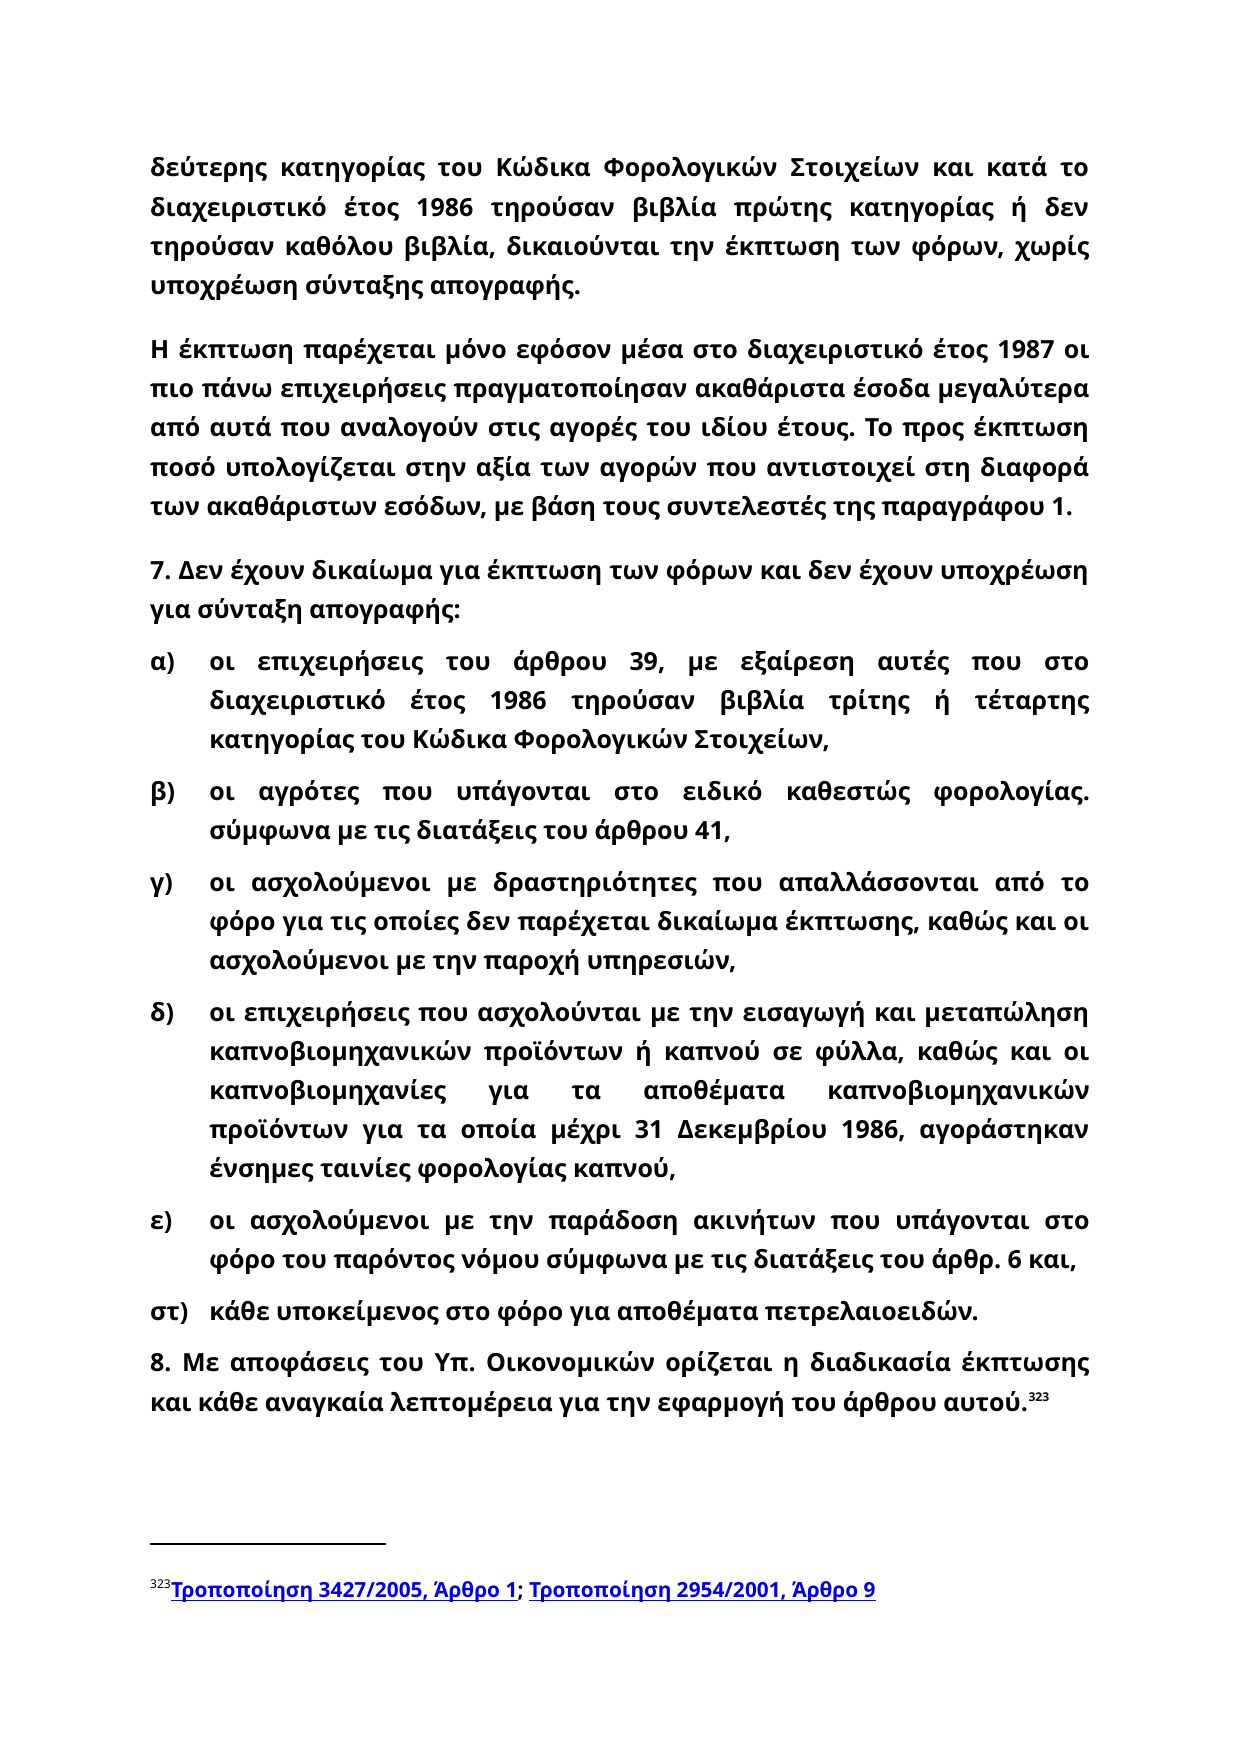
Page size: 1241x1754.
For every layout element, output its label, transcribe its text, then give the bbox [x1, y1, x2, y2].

list δ) οι επιχειρήσεις που ασχολούνται με την εισαγωγή και μεταπώληση καπνοβιομηχανικών προϊόντων ή καπνού σε φύλλα, καθώς και οι καπνοβιομηχανίες για τα αποθέματα καπνοβιομηχανικών προϊόντων για τα οποία μέχρι 31 Δεκεμβρίου 1986, αγοράστηκαν ένσημες ταινίες φορολογίας καπνού, [150, 994, 1090, 1185]
list γ) οι ασχολούμενοι με δραστηριότητες που απαλλάσσονται από το φόρο για τις οποίες δεν παρέχεται δικαίωμα έκπτωσης, καθώς και οι ασχολούμενοι με την παροχή υπηρεσιών, [150, 864, 1090, 977]
list ε) οι ασχολούμενοι με την παράδοση ακινήτων που υπάγονται στο φόρο του παρόντος νόμου σύμφωνα με τις διατάξεις του άρθρ. 6 και, [150, 1202, 1090, 1276]
list α) οι επιχειρήσεις του άρθρου 39, με εξαίρεση αυτές που στο διαχειριστικό έτος 1986 τηρούσαν βιβλία τρίτης ή τέταρτης κατηγορίας του Κώδικα Φορολογικών Στοιχείων, [150, 643, 1090, 756]
text δεύτερης κατηγορίας του Κώδικα Φορολογικών Στοιχείων και κατά το διαχειριστικό έτος 1986 τηρούσαν βιβλία πρώτης κατηγορίας ή δεν τηρούσαν καθόλου βιβλία, δικαιούνται την έκπτωση των φόρων, χωρίς υποχρέωση σύνταξης απογραφής. [150, 150, 1090, 302]
text 7. Δεν έχουν δικαίωμα για έκπτωση των φόρων και δεν έχουν υποχρέωση για σύνταξη απογραφής: [150, 552, 1090, 626]
text 8. Με αποφάσεις του Υπ. Οικονομικών ορίζεται η διαδικασία έκπτωσης και κάθε αναγκαία λεπτομέρεια για την εφαρμογή του άρθρου αυτού. [150, 1345, 1090, 1418]
text Τροποποίηση 3427/2005, Άρθρο 1; Τροποποίηση 2954/2001, Άρθρο 9 [150, 1576, 1090, 1604]
list β) οι αγρότες που υπάγονται στο ειδικό καθεστώς φορολογίας. σύμφωνα με τις διατάξεις του άρθρου 41, [150, 773, 1090, 847]
text Η έκπτωση παρέχεται μόνο εφόσον μέσα στο διαχειριστικό έτος 1987 οι πιο πάνω επιχειρήσεις πραγματοποίησαν ακαθάριστα έσοδα μεγαλύτερα από αυτά που αναλογούν στις αγορές του ιδίου έτους. Το προς έκπτωση ποσό υπολογίζεται στην αξία των αγορών που αντιστοιχεί στη διαφορά των ακαθάριστων εσόδων, με βάση τους συντελεστές της παραγράφου 1. [150, 332, 1090, 522]
list στ) κάθε υποκείμενος στο φόρο για αποθέματα πετρελαιοειδών. [150, 1293, 1090, 1327]
